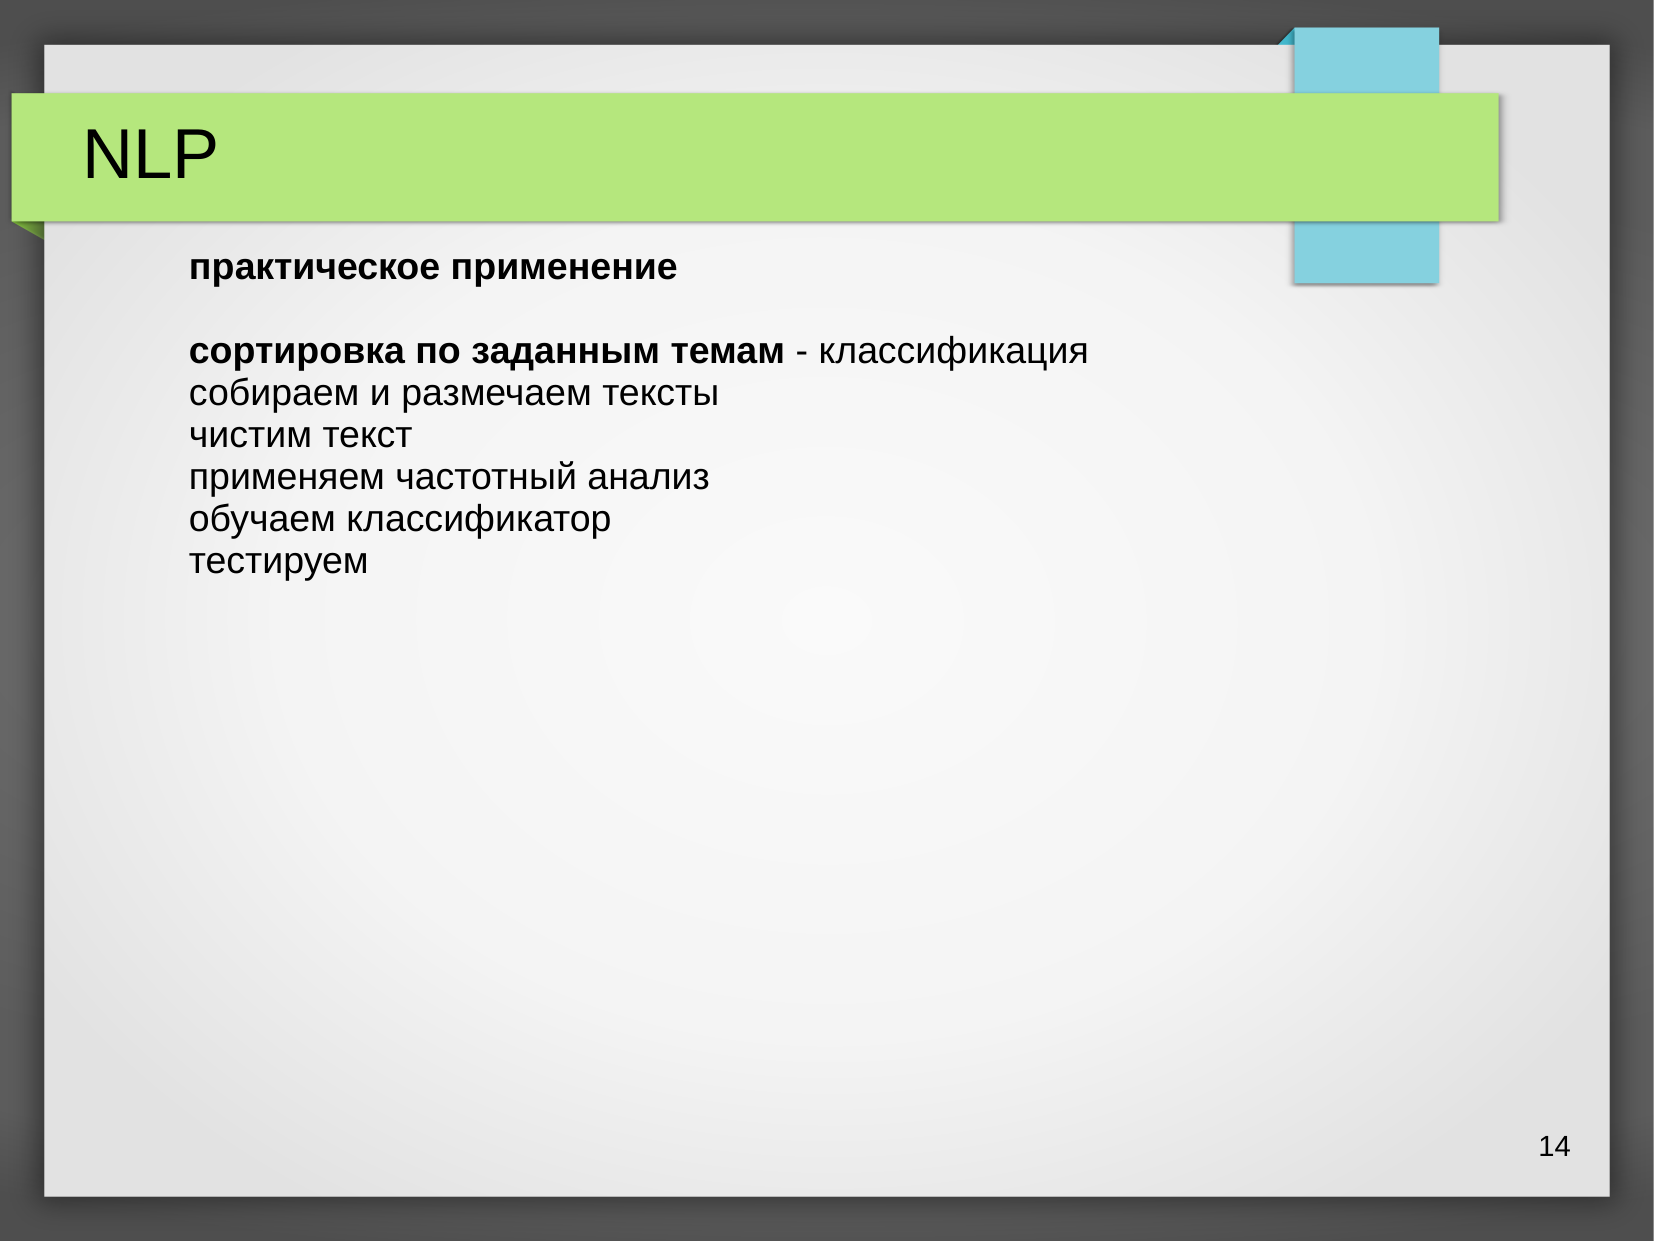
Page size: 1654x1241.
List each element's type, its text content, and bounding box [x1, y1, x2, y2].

picture [0, 0, 1654, 1241]
title NLP [82, 118, 1406, 189]
text_box практическое применение сортировка по заданным темам - классификация собираем и размечаем тексты чистим текст применяем частотный анализ обучаем классификатор тестируем [188, 245, 1477, 1071]
